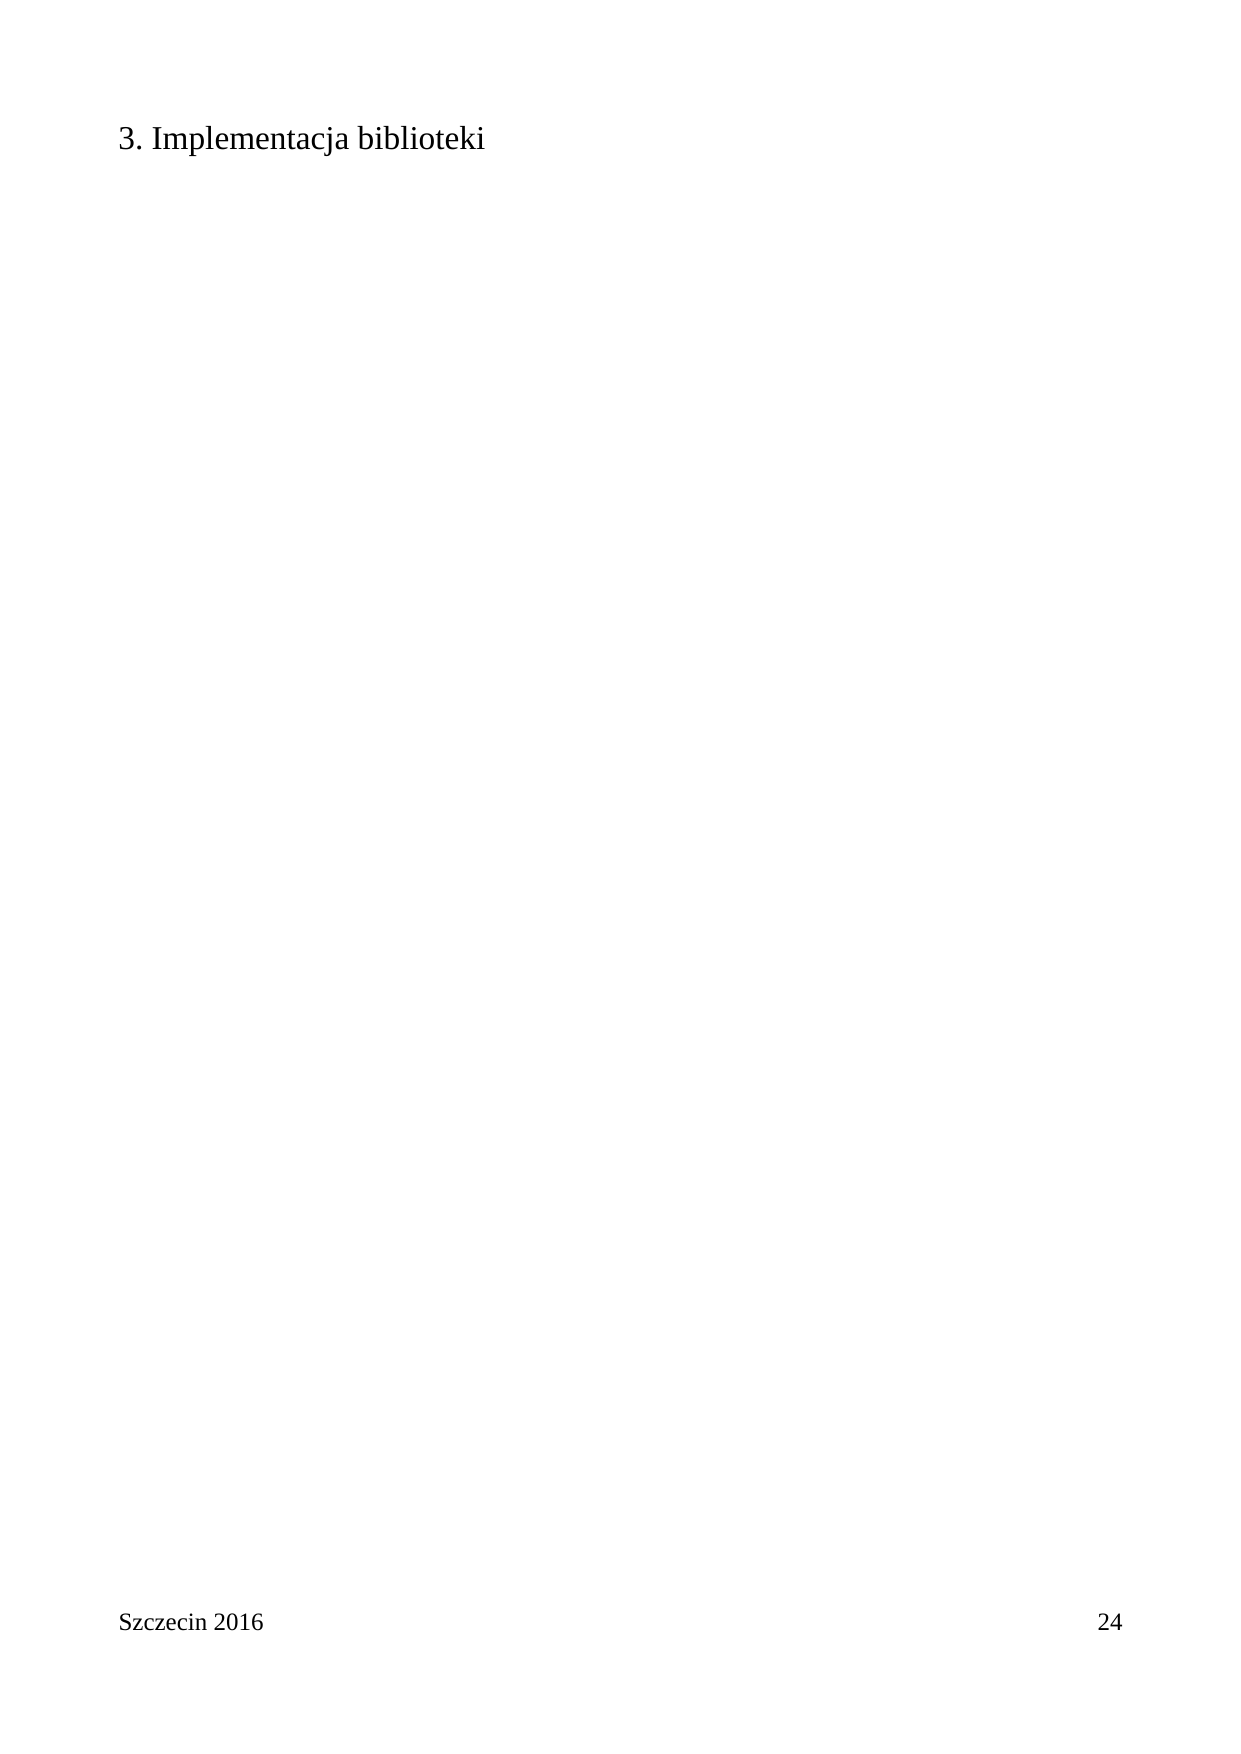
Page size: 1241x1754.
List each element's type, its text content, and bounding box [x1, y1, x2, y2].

subtitle 3. Implementacja biblioteki [118, 118, 1122, 156]
